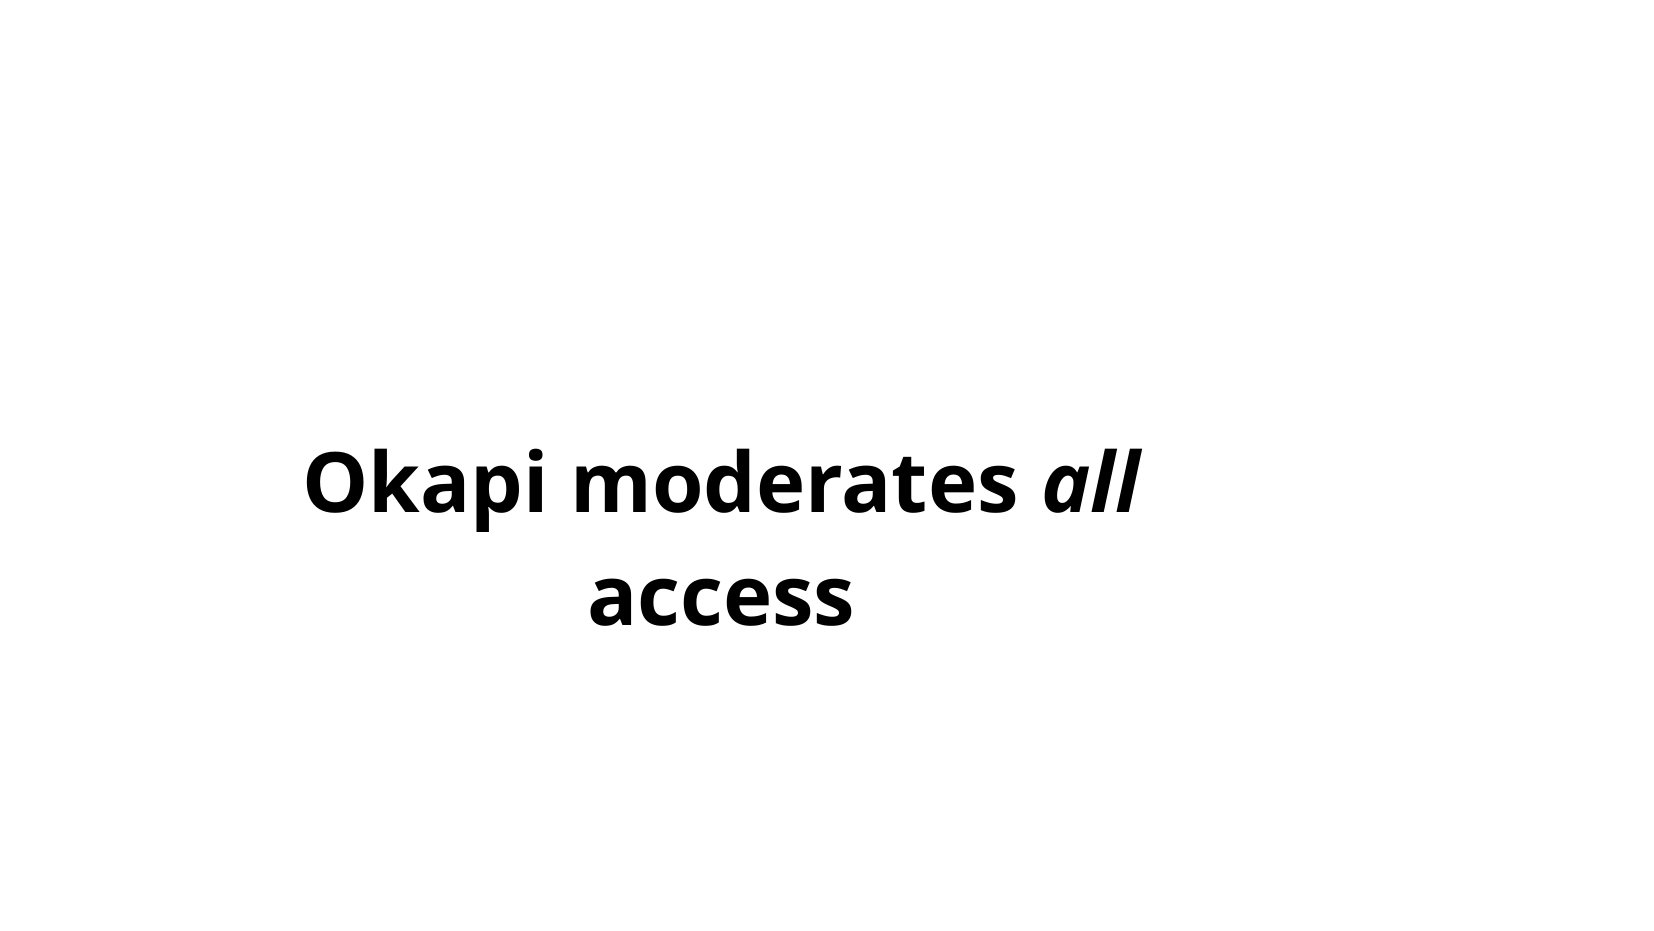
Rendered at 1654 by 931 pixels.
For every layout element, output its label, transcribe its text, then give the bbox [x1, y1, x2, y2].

text_box Okapi moderates all access [287, 416, 1366, 515]
